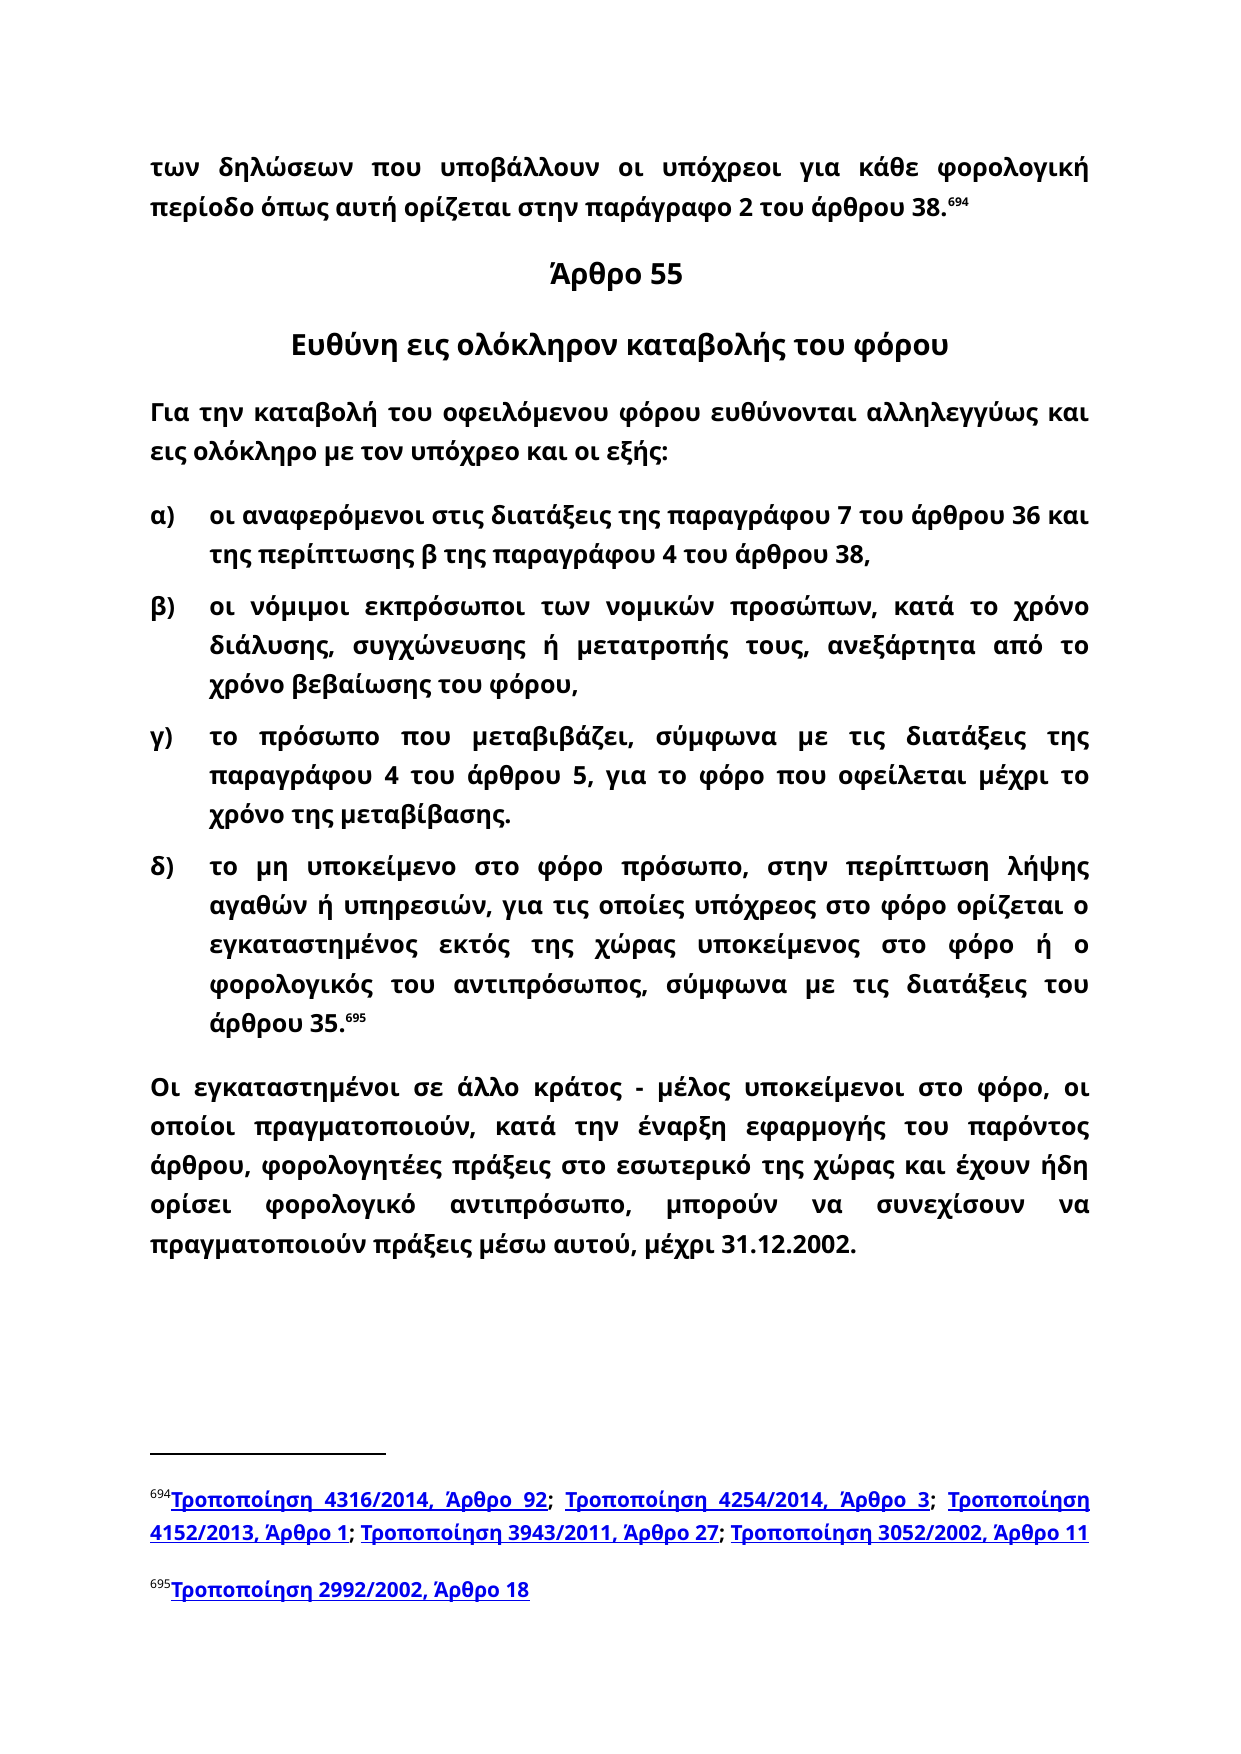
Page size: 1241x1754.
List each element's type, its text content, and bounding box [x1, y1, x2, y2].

list α) οι αναφερόμενοι στις διατάξεις της παραγράφου 7 του άρθρου 36 και της περίπτωσης β της παραγράφου 4 του άρθρου 38, [150, 498, 1090, 571]
list γ) το πρόσωπο που μεταβιβάζει, σύμφωνα με τις διατάξεις της παραγράφου 4 του άρθρου 5, για το φόρο που οφείλεται μέχρι το χρόνο της μεταβίβασης. [150, 719, 1090, 831]
text Τροποποίηση 2992/2002, Άρθρο 18 [150, 1576, 1090, 1604]
list β) οι νόμιμοι εκπρόσωποι των νομικών προσώπων, κατά το χρόνο διάλυσης, συγχώνευσης ή μετατροπής τους, ανεξάρτητα από το χρόνο βεβαίωσης του φόρου, [150, 589, 1090, 701]
list δ) το μη υποκείμενο στο φόρο πρόσωπο, στην περίπτωση λήψης αγαθών ή υπηρεσιών, για τις οποίες υπόχρεος στο φόρο ορίζεται ο εγκαταστημένος εκτός της χώρας υποκείμενος στο φόρο ή ο φορολογικός του αντιπρόσωπος, σύμφωνα με τις διατάξεις του άρθρου 35. [150, 849, 1090, 1039]
text Για την καταβολή του οφειλόμενου φόρου ευθύνονται αλληλεγγύως και εις ολόκληρο με τον υπόχρεο και οι εξής: [150, 394, 1090, 468]
text Τροποποίηση 4316/2014, Άρθρο 92; Τροποποίηση 4254/2014, Άρθρο 3; Τροποποίηση 4152/2013, Άρθρο 1; Τροποποίηση 3943/2011, Άρθρο 27; Τροποποίηση 3052/2002, Άρθρο 11 [150, 1485, 1090, 1546]
text Οι εγκαταστημένοι σε άλλο κράτος - μέλος υποκείμενοι στο φόρο, οι οποίοι πραγματοποιούν, κατά την έναρξη εφαρμογής του παρόντος άρθρου, φορολογητέες πράξεις στο εσωτερικό της χώρας και έχουν ήδη ορίσει φορολογικό αντιπρόσωπο, μπορούν να συνεχίσουν να πραγματοποιούν πράξεις μέσω αυτού, μέχρι 31.12.2002. [150, 1069, 1090, 1260]
text των δηλώσεων που υποβάλλουν οι υπόχρεοι για κάθε φορολογική περίοδο όπως αυτή ορίζεται στην παράγραφο 2 του άρθρου 38. [150, 150, 1090, 223]
subtitle Ευθύνη εις ολόκληρον καταβολής του φόρου [150, 324, 1090, 364]
subtitle Άρθρο 55 [150, 253, 1090, 293]
